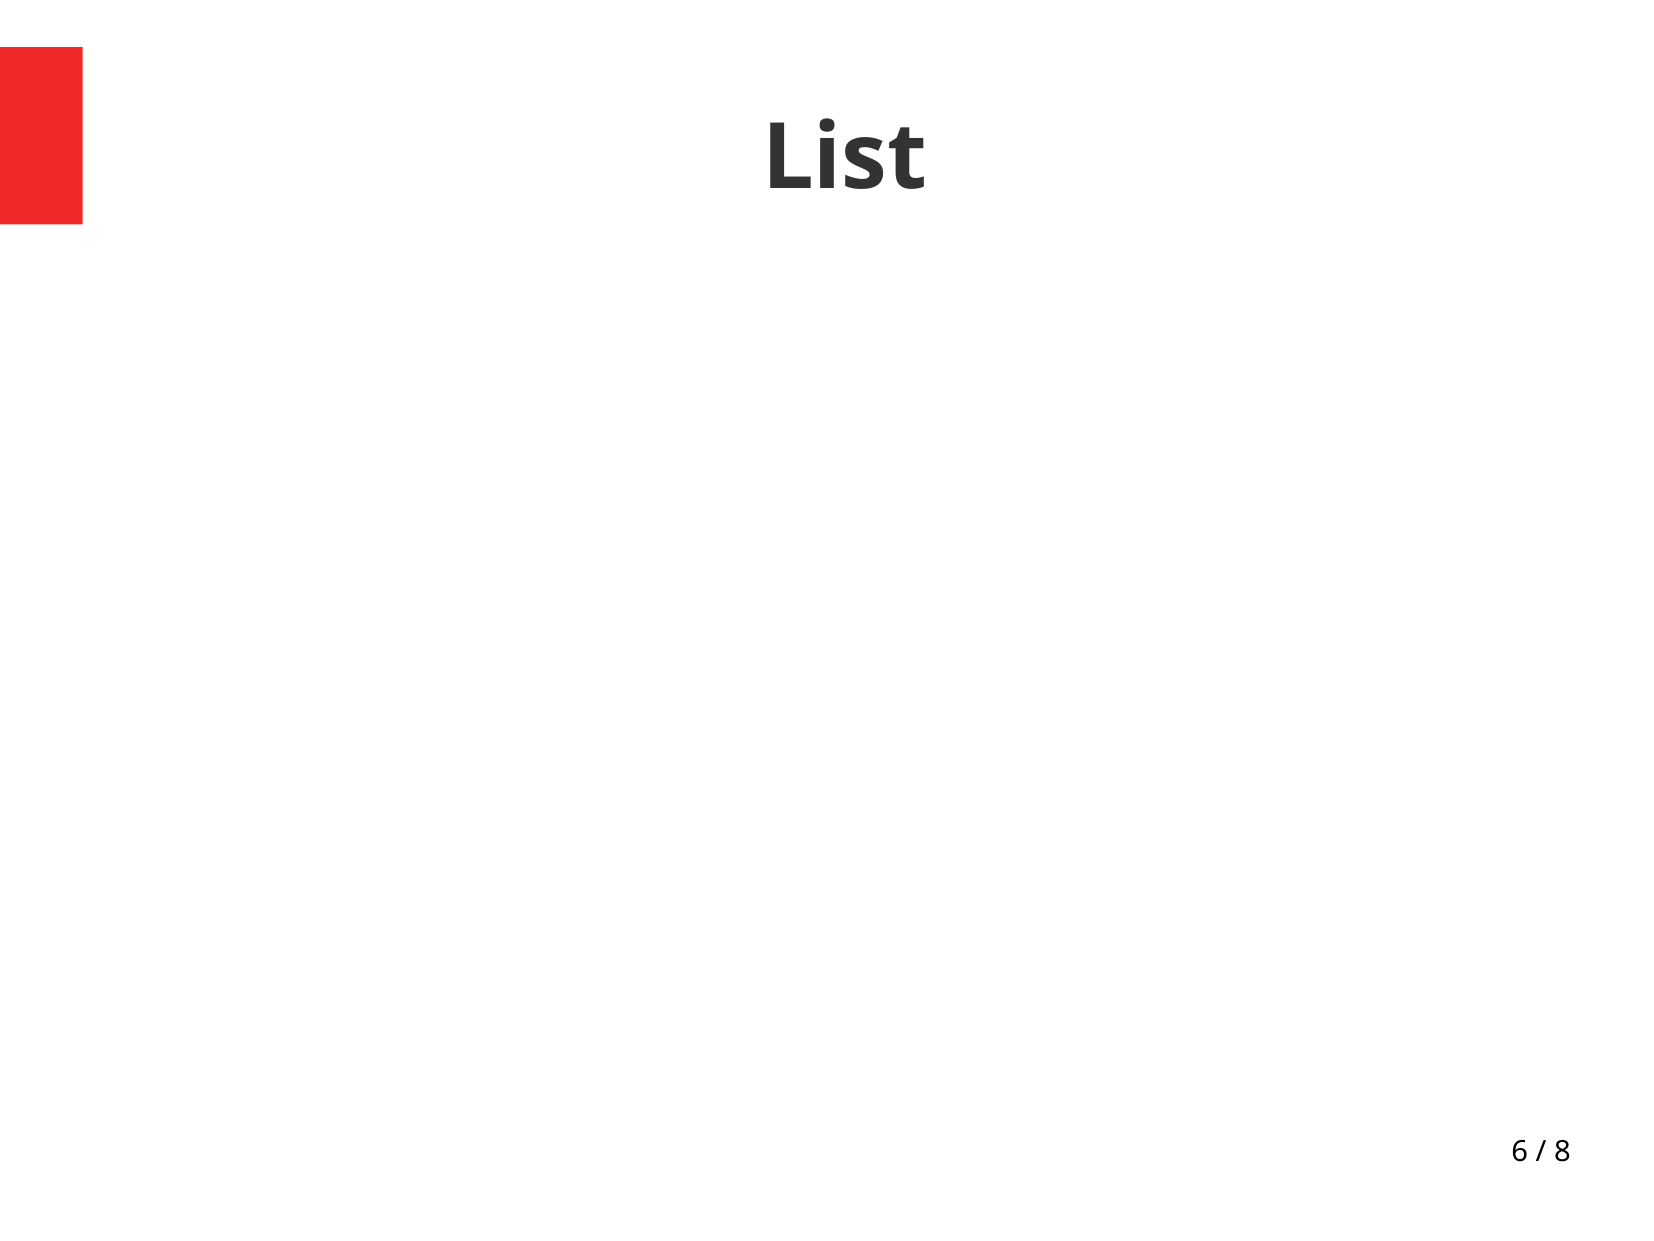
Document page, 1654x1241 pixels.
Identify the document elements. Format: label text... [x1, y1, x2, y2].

title List [118, 49, 1571, 257]
